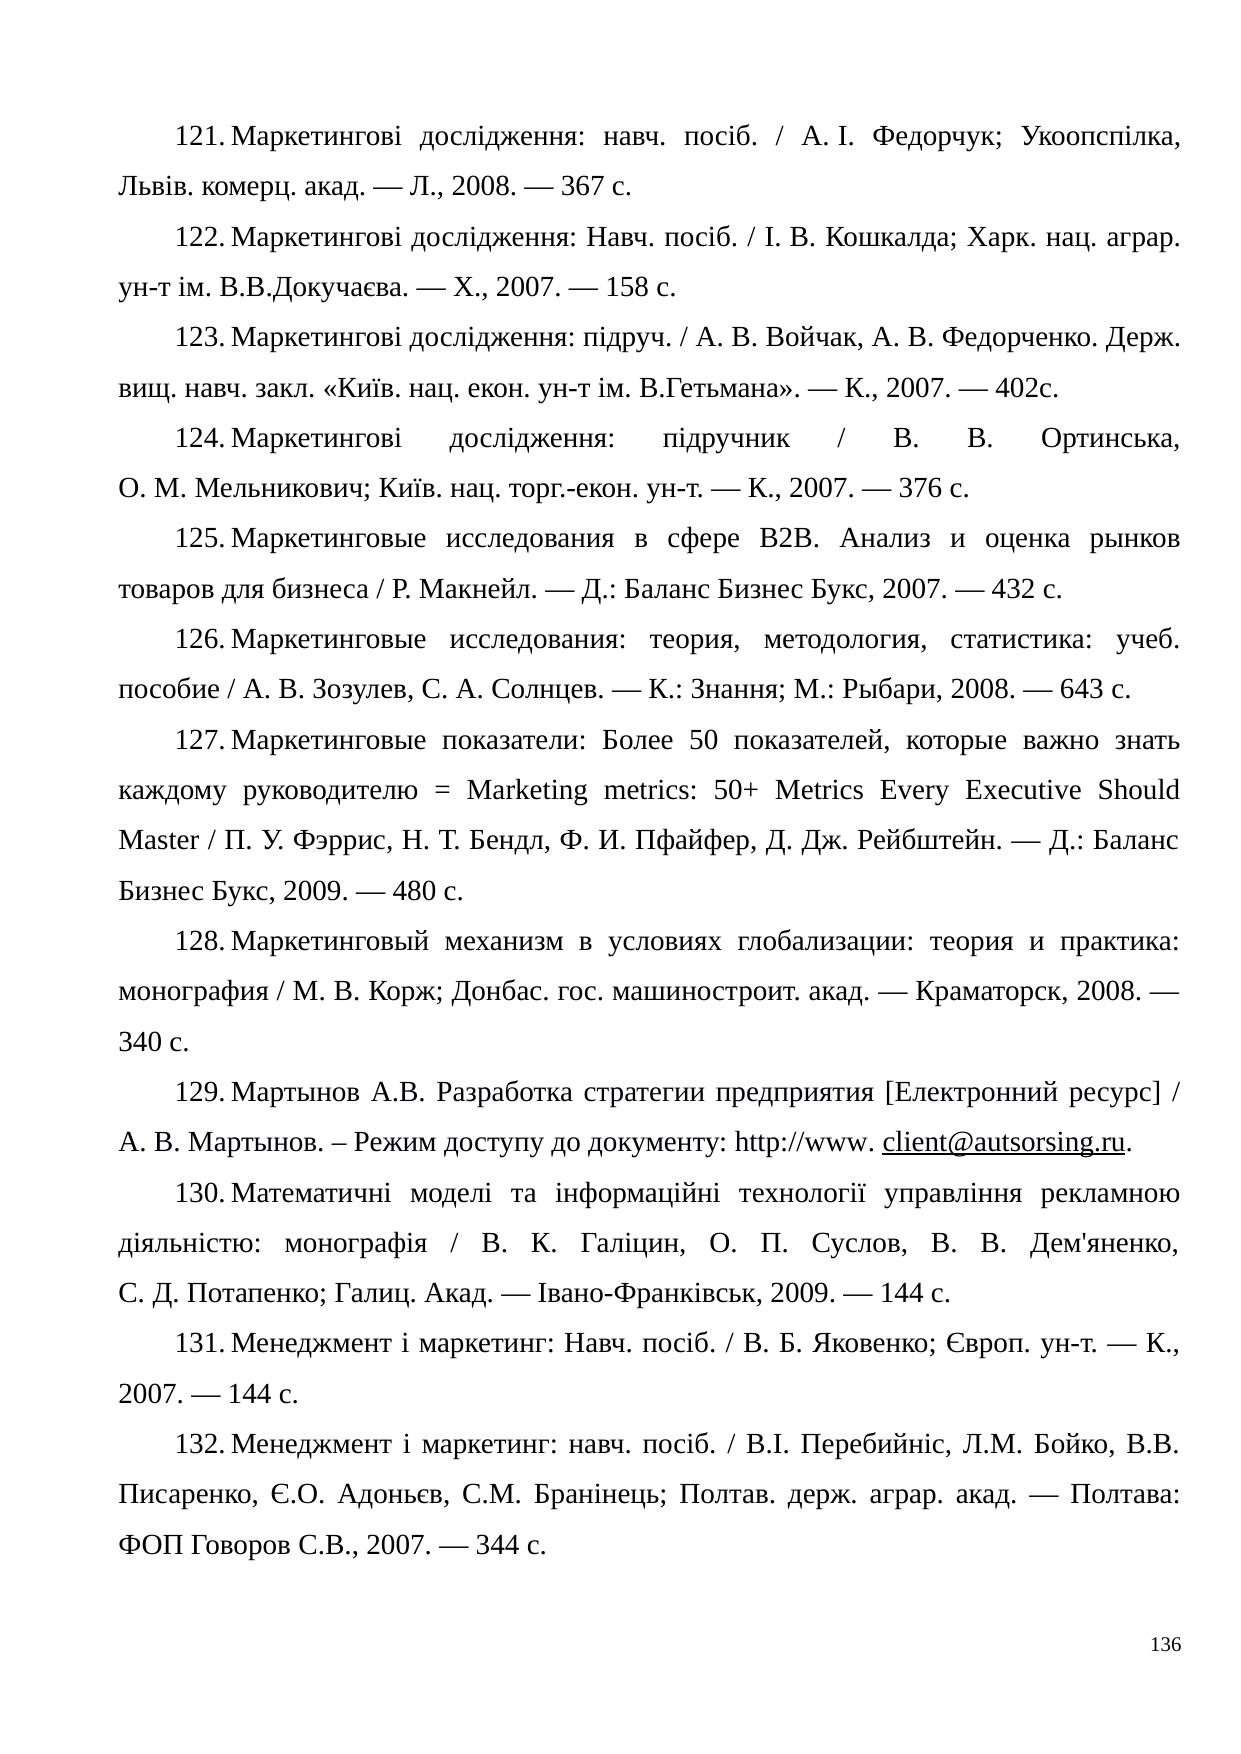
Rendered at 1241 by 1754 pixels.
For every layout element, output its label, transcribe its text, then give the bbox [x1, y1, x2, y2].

list Менеджмент і маркетинг: Навч. посіб. / В. Б. Яковенко; Європ. ун-т. — К., 2007. — 144 с. [118, 1326, 1181, 1409]
list Маркетинговые исследования в сфере В2В. Анализ и оценка рынков товаров для бизнеса / Р. Макнейл. — Д.: Баланс Бизнес Букс, 2007. — 432 с. [118, 521, 1181, 604]
list Маркетинговые показатели: Более 50 показателей, которые важно знать каждому руководителю = Marketing metrics: 50+ Metrics Every Executive Should Master / П. У. Фэррис, Н. Т. Бендл, Ф. И. Пфайфер, Д. Дж. Рейбштейн. — Д.: Баланс Бизнес Букс, 2009. — 480 с. [118, 722, 1181, 906]
list Менеджмент і маркетинг: навч. посіб. / В.І. Перебийніс, Л.М. Бойко, В.В. Писаренко, Є.О. Адоньєв, С.М. Бранінець; Полтав. держ. аграр. акад. — Полтава: ФОП Говоров С.В., 2007. — 344 c. [118, 1426, 1181, 1560]
list Маркетингові дослідження: підруч. / А. В. Войчак, А. В. Федорченко. Держ. вищ. навч. закл. «Київ. нац. екон. ун-т ім. В.Гетьмана». — К., 2007. — 402c. [118, 319, 1181, 403]
list Математичні моделі та інформаційні технології управління рекламною діяльністю: монографія / В. К. Галіцин, О. П. Суслов, В. В. Дем'яненко, С. Д. Потапенко; Галиц. Акад. — Івано-Франківськ, 2009. — 144 с. [118, 1175, 1181, 1309]
list Маркетингові дослідження: Навч. посіб. / І. В. Кошкалда; Харк. нац. аграр. ун-т ім. В.В.Докучаєва. — Х., 2007. — 158 с. [118, 219, 1181, 303]
list Мартынов А.В. Разработка стратегии предприятия [Електронний ресурс] / А. В. Мартынов. – Режим доступу до документу: http://www. client@autsorsing.ru. [118, 1074, 1181, 1158]
list Маркетинговые исследования: теория, методология, статистика: учеб. пособие / А. В. Зозулев, С. А. Солнцев. — К.: Знання; М.: Рыбари, 2008. — 643 c. [118, 621, 1181, 705]
list Маркетингові дослідження: навч. посіб. / А. І. Федорчук; Укоопспілка, Львів. комерц. акад. — Л., 2008. — 367 c. [118, 118, 1181, 202]
list Маркетингові дослідження: підручник / В. В. Ортинська, О. М. Мельникович; Київ. нац. торг.-екон. ун-т. — К., 2007. — 376 с. [118, 420, 1181, 504]
list Маркетинговый механизм в условиях глобализации: теория и практика: монография / М. В. Корж; Донбас. гос. машиностроит. акад. — Краматорск, 2008. — 340 с. [118, 923, 1181, 1057]
